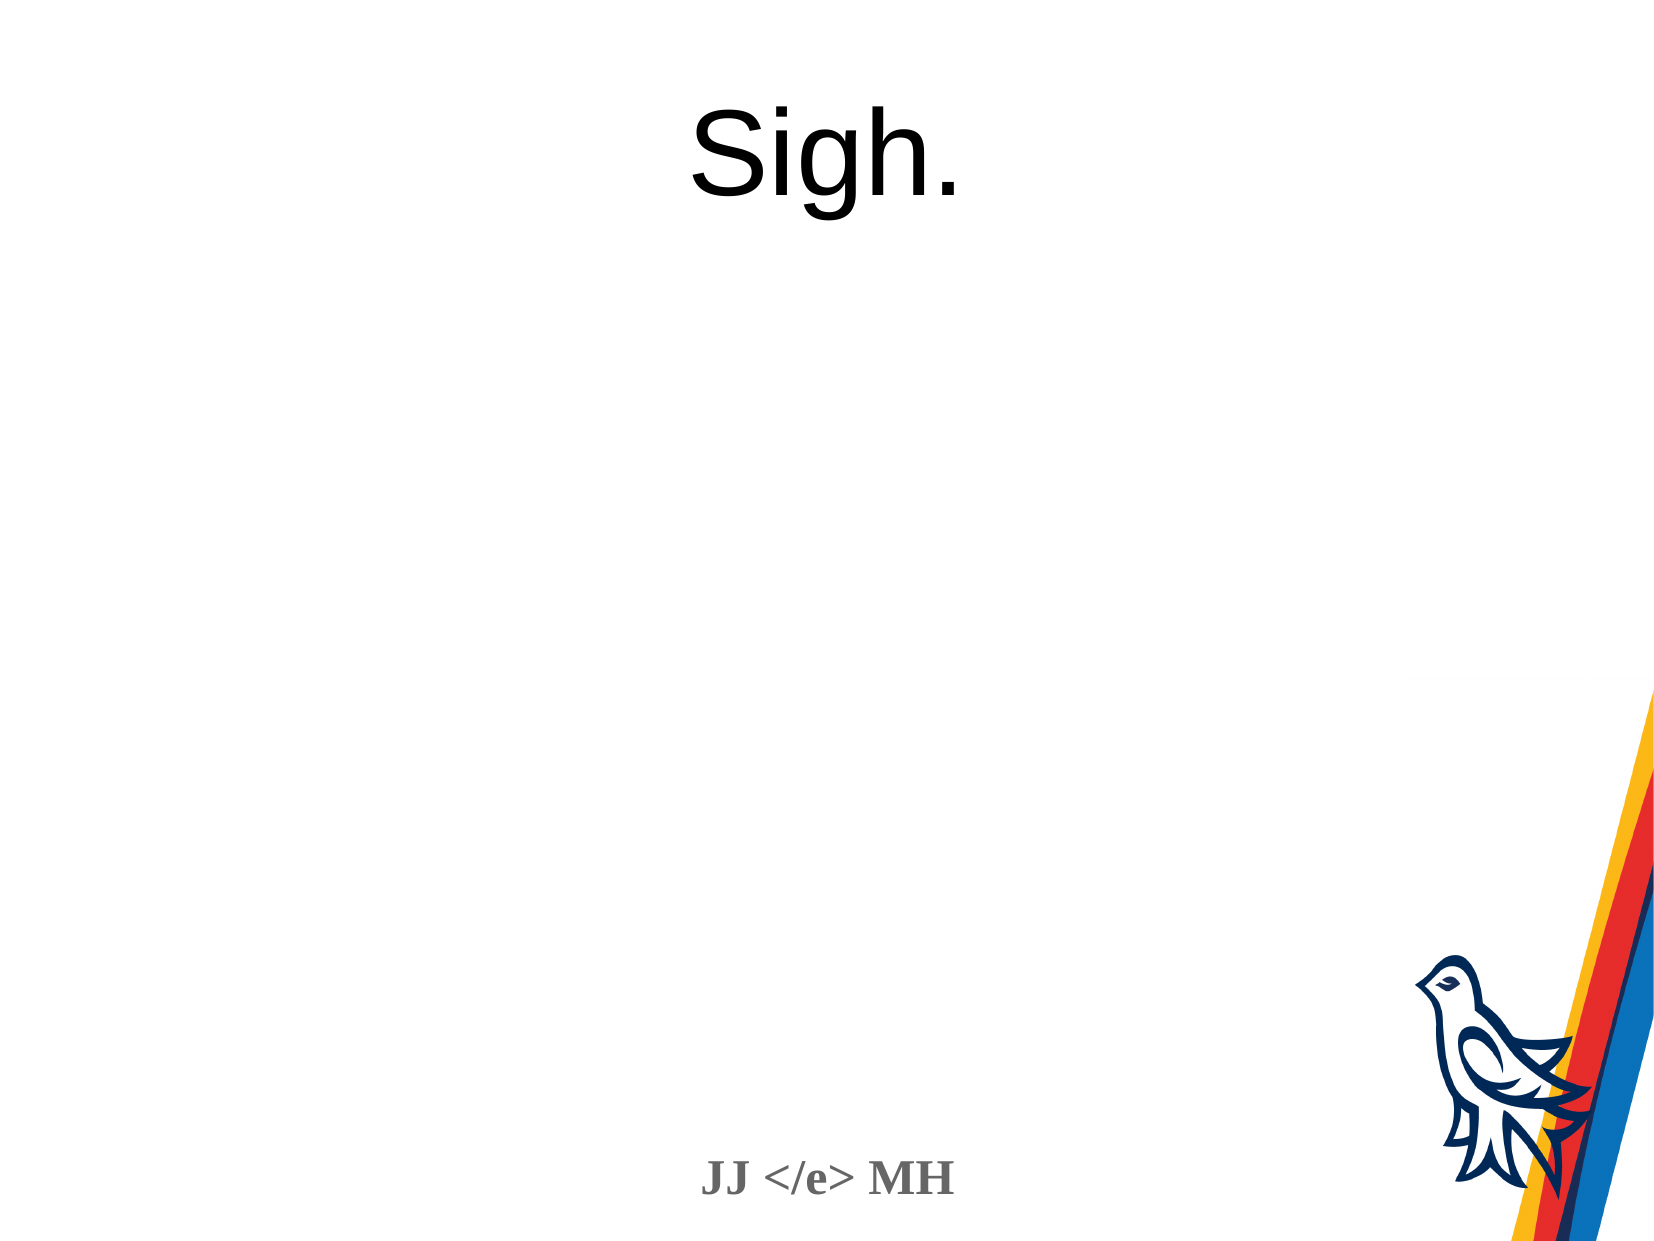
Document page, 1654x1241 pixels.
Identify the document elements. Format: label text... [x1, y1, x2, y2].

picture [1407, 677, 1654, 1241]
title Sigh. [82, 49, 1571, 257]
